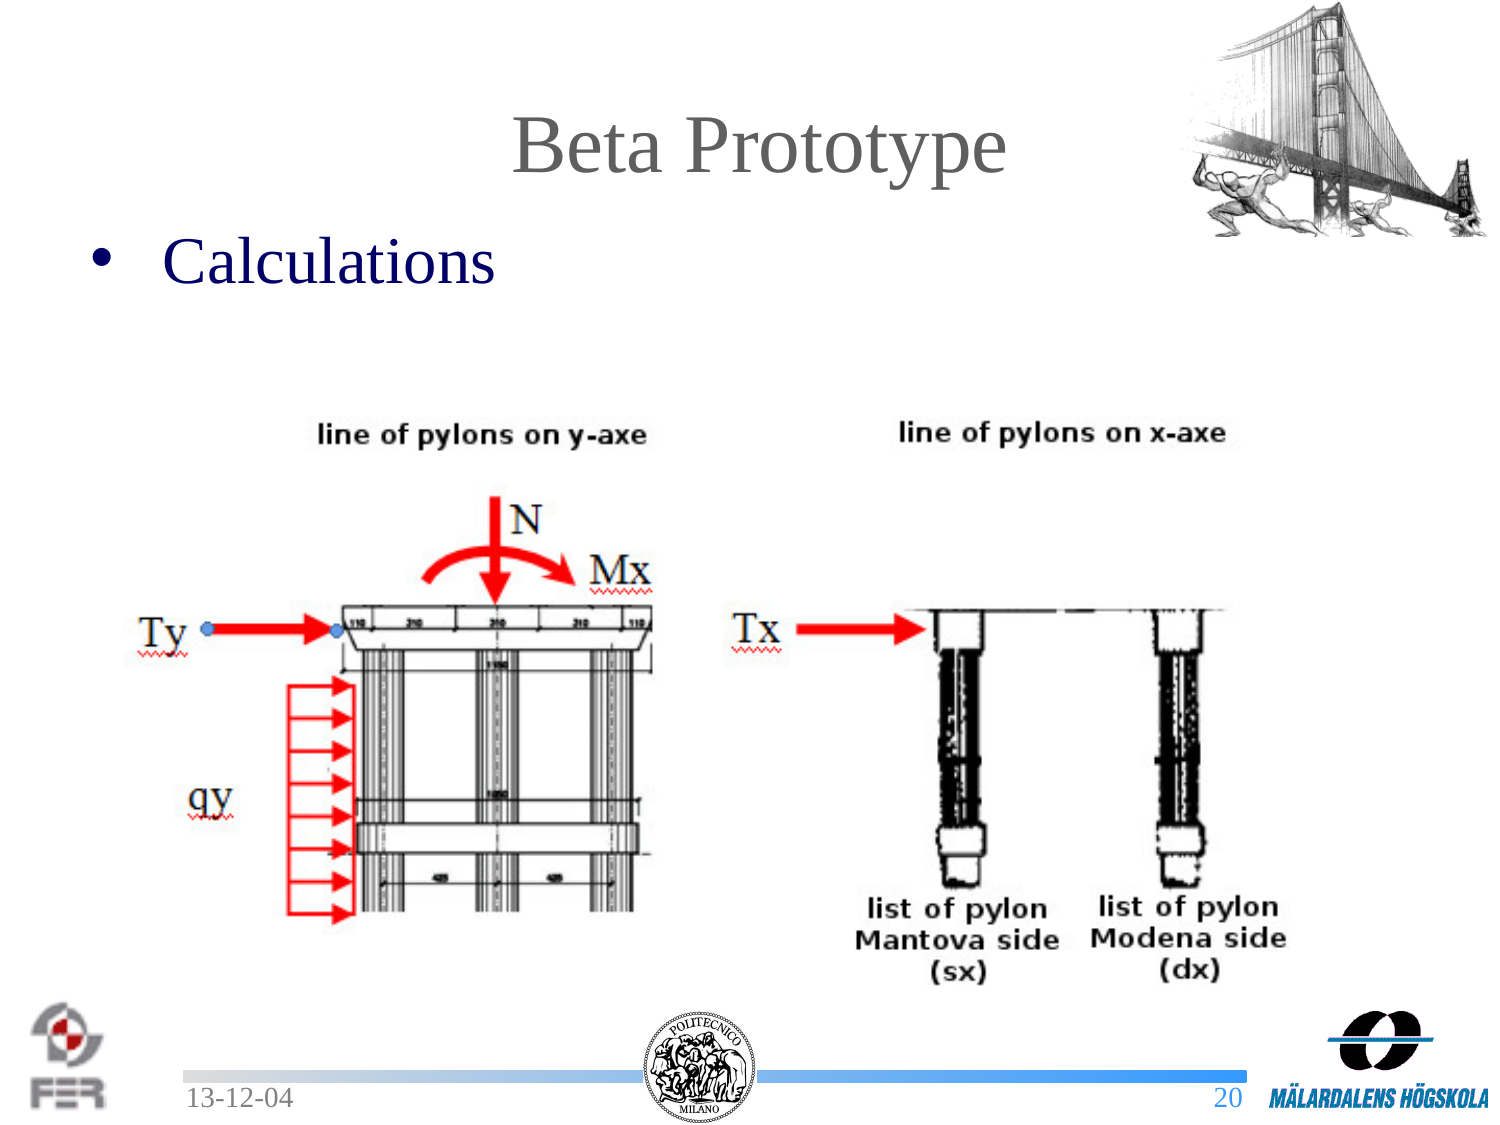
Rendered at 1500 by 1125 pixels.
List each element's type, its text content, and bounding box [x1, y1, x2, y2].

picture [643, 1011, 757, 1123]
picture [1175, 0, 1488, 237]
text_box [1186, 1070, 1258, 1114]
text_box 13-12-04 [171, 1070, 396, 1114]
picture [1269, 1011, 1488, 1108]
list Calculations [75, 209, 1426, 952]
picture [1368, 1093, 1374, 1104]
picture [1454, 1091, 1459, 1108]
picture [1435, 1096, 1441, 1104]
picture [29, 384, 1355, 1125]
title Beta Prototype [75, 45, 1175, 209]
